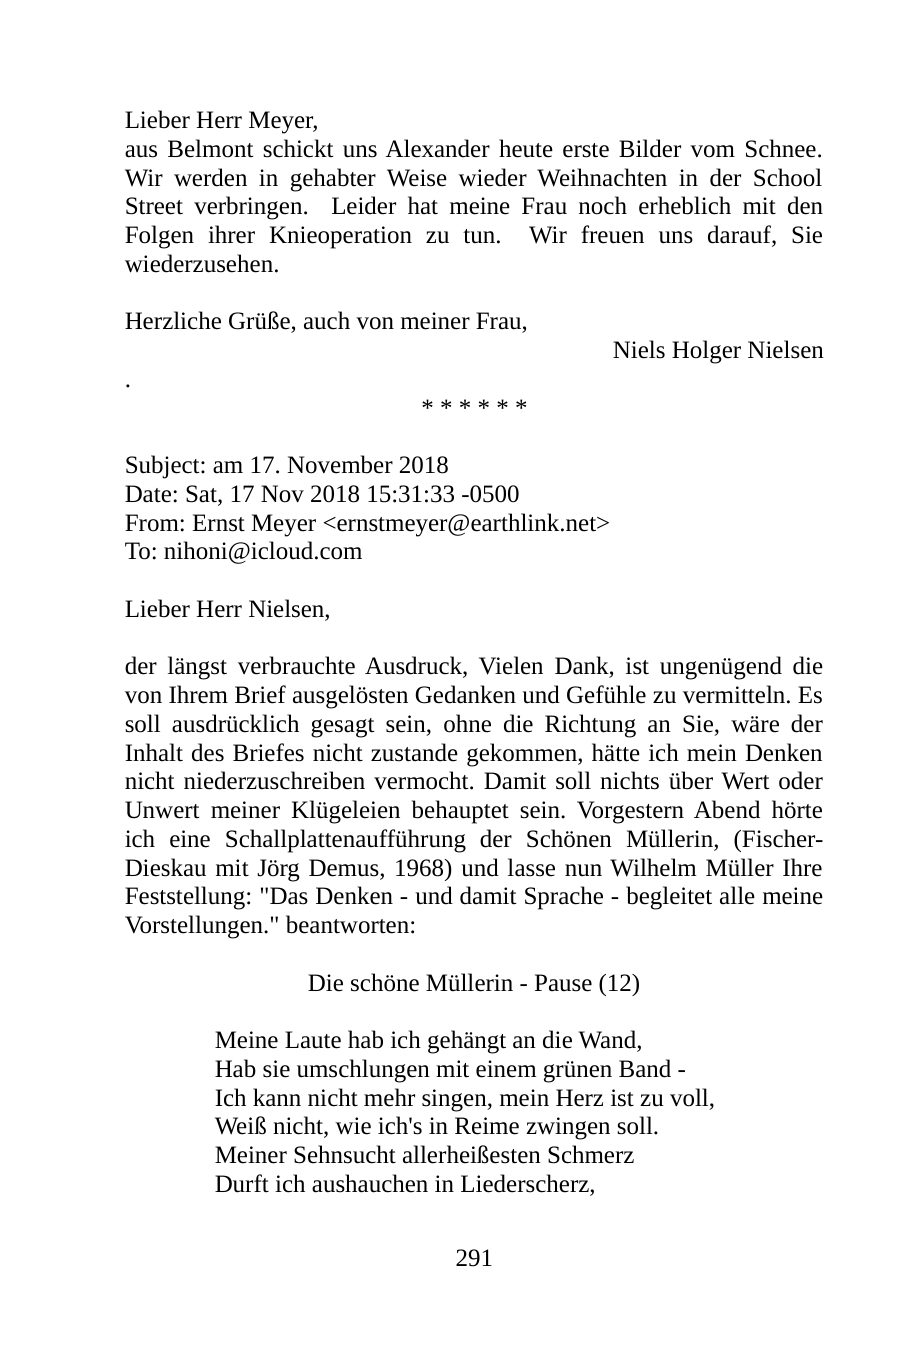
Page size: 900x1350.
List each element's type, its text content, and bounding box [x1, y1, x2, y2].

text Date: Sat, 17 Nov 2018 15:31:33 -0500 [124, 479, 823, 508]
text From: Ernst Meyer <ernstmeyer@earthlink.net> [124, 508, 823, 536]
text der längst verbrauchte Ausdruck, Vielen Dank, ist ungenügend die von Ihrem Brief ausgelösten Gedanken und Gefühle zu vermitteln. Es soll ausdrücklich gesagt sein, ohne die Richtung an Sie, wäre der Inhalt des Briefes nicht zustande gekommen, hätte ich mein Denken nicht niederzuschreiben vermocht. Damit soll nichts über Wert oder Unwert meiner Klügeleien behauptet sein. Vorgestern Abend hörte ich eine Schallplattenaufführung der Schönen Müllerin, (Fischer-Dieskau mit Jörg Demus, 1968) und lasse nun Wilhelm Müller Ihre Feststellung: "Das Denken - und damit Sprache - begleitet alle meine Vorstellungen." beantworten: [124, 651, 823, 939]
text Herzliche Grüße, auch von meiner Frau, [124, 306, 823, 335]
text aus Belmont schickt uns Alexander heute erste Bilder vom Schnee. Wir werden in gehabter Weise wieder Weihnachten in der School Street verbringen. Leider hat meine Frau noch erheblich mit den Folgen ihrer Knieoperation zu tun. Wir freuen uns darauf, Sie wiederzusehen. [124, 134, 823, 278]
text Meiner Sehnsucht allerheißesten Schmerz [214, 1140, 823, 1169]
text Weiß nicht, wie ich's in Reime zwingen soll. [214, 1111, 823, 1140]
text Lieber Herr Meyer, [124, 105, 823, 134]
text Ich kann nicht mehr singen, mein Herz ist zu voll, [214, 1083, 823, 1111]
text Die schöne Müllerin - Pause (12) [124, 968, 823, 996]
text Lieber Herr Nielsen, [124, 594, 823, 623]
text . [124, 364, 823, 393]
text * * * * * * [124, 393, 823, 421]
text To: nihoni@icloud.com [124, 536, 823, 565]
text Subject: am 17. November 2018 [124, 450, 823, 479]
text Hab sie umschlungen mit einem grünen Band - [214, 1054, 823, 1083]
text Durft ich aushauchen in Liederscherz, [214, 1169, 823, 1198]
text Meine Laute hab ich gehängt an die Wand, [214, 1025, 823, 1054]
text Niels Holger Nielsen [124, 335, 823, 364]
